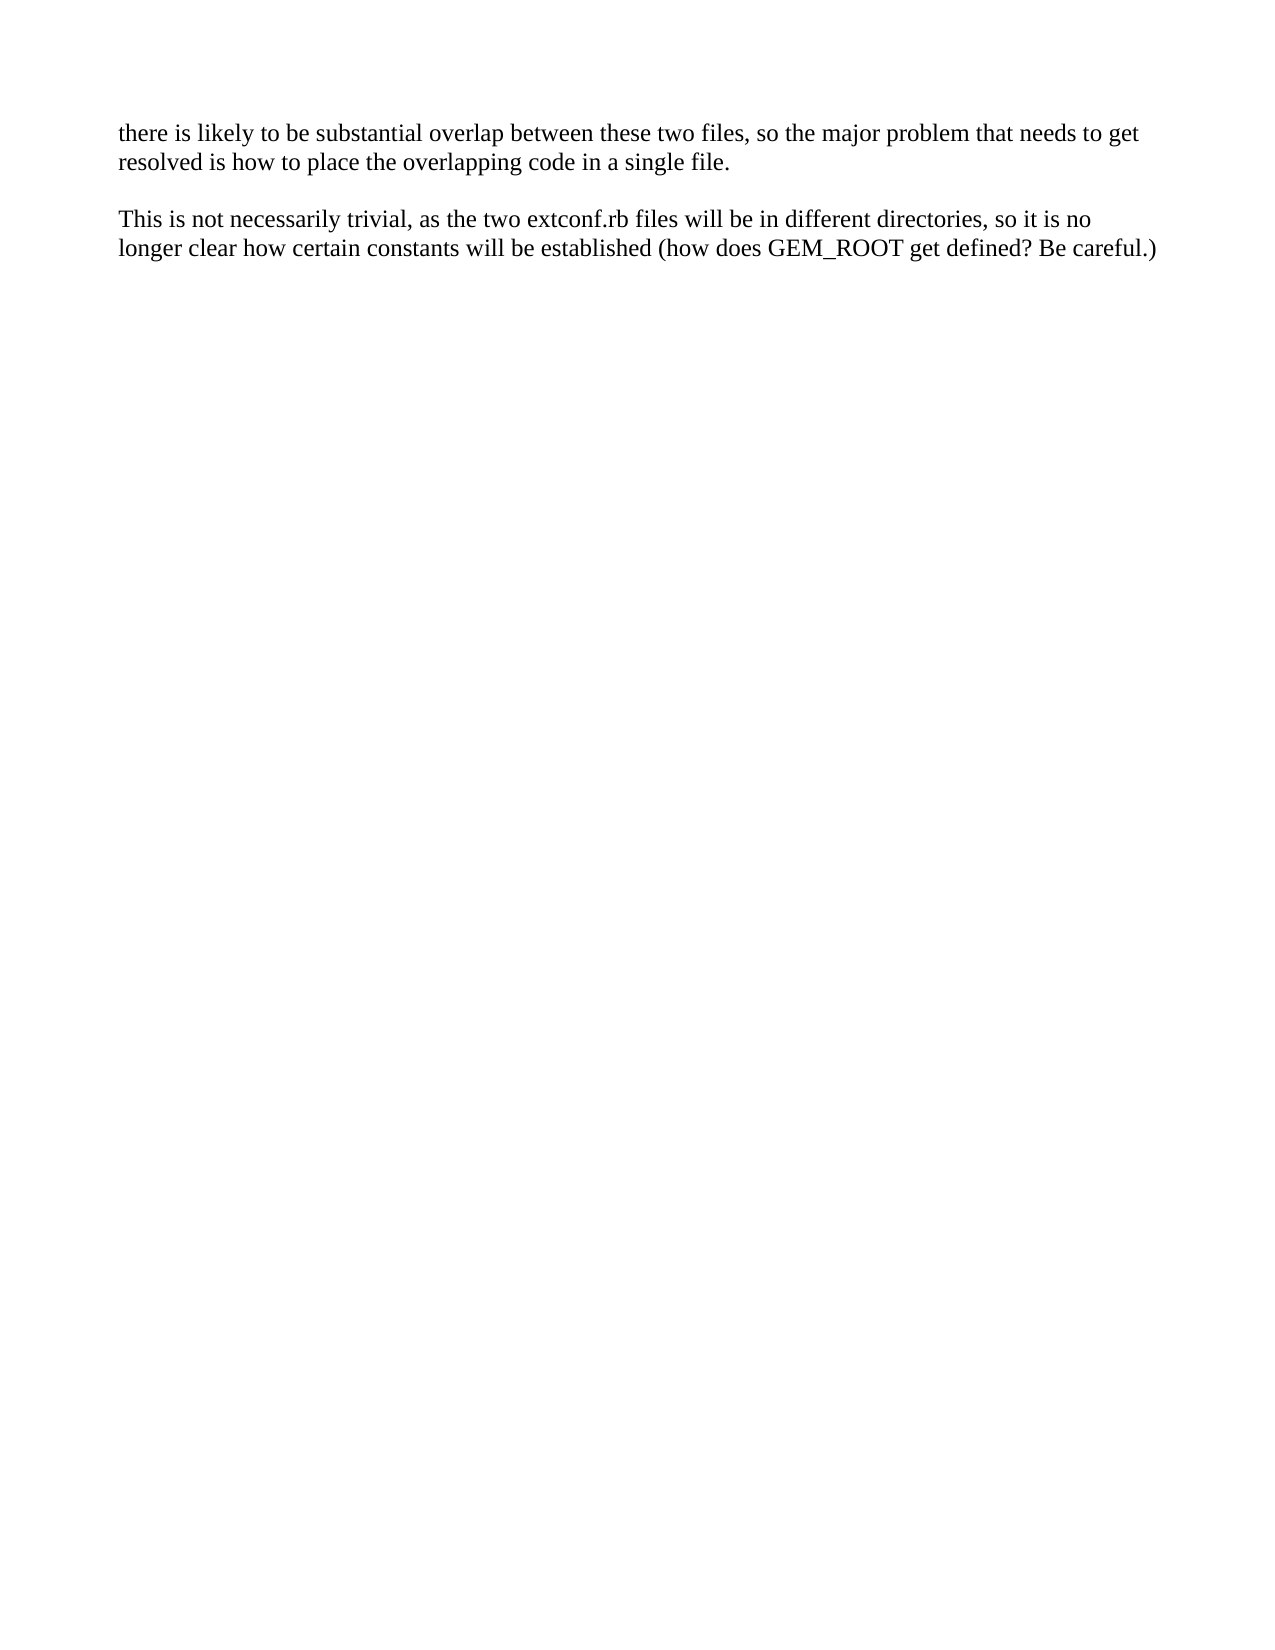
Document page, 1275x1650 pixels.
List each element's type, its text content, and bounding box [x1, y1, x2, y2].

text there is likely to be substantial overlap between these two files, so the major problem that needs to get resolved is how to place the overlapping code in a single file. [118, 118, 1157, 176]
text This is not necessarily trivial, as the two extconf.rb files will be in different directories, so it is no longer clear how certain constants will be established (how does GEM_ROOT get defined? Be careful.) [118, 204, 1157, 262]
